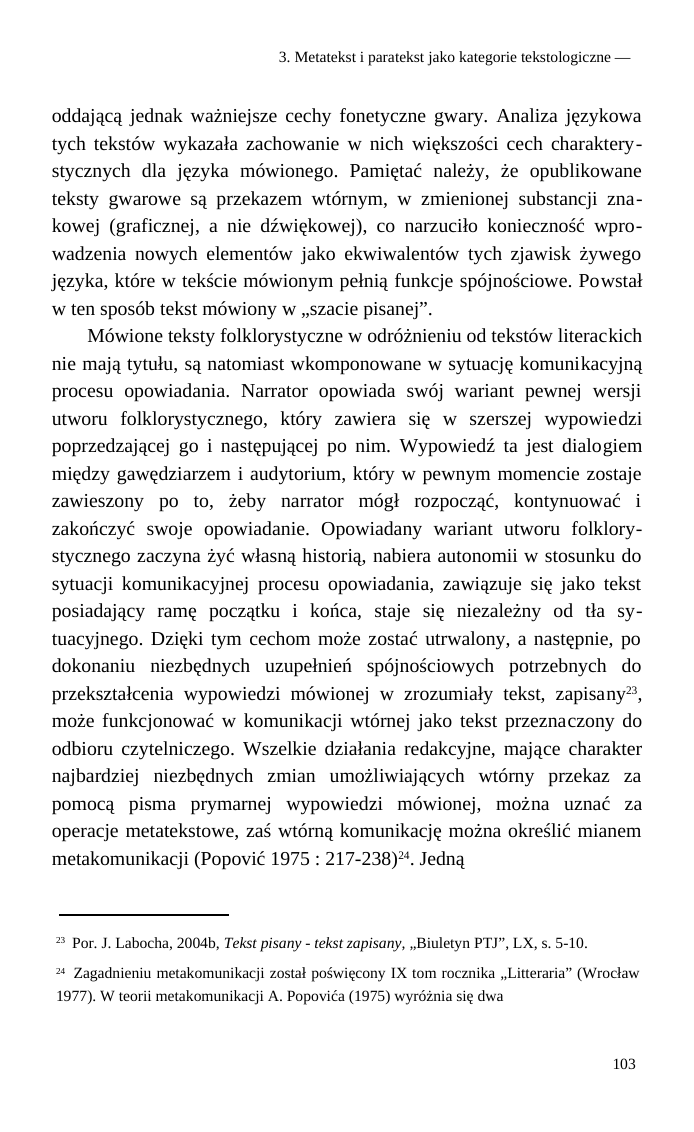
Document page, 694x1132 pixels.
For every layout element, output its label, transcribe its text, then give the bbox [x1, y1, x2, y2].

text 23 Por. J. Labocha, 2004b, Tekst pisany - tekst zapisany, „Biuletyn PTJ”, LX, s. 5-10. [56, 933, 641, 951]
text 103 [612, 1055, 640, 1073]
text 3. Metatekst i paratekst jako kategorie tekstologiczne — [279, 47, 642, 65]
text oddającą jednak ważniejsze cechy fonetyczne gwary. Analiza językowa tych tekstów wykazała zachowanie w nich większości cech charaktery­stycznych dla języka mówionego. Pamiętać należy, że opublikowane teksty gwarowe są przekazem wtórnym, w zmienionej substancji zna­kowej (graficznej, a nie dźwiękowej), co narzuciło konieczność wpro­wadzenia nowych elementów jako ekwiwalentów tych zjawisk żywego języka, które w tekście mówionym pełnią funkcje spójnościowe. Po­wstał w ten sposób tekst mówiony w „szacie pisanej”. [52, 104, 642, 320]
text Mówione teksty folklorystyczne w odróżnieniu od tekstów literac­kich nie mają tytułu, są natomiast wkomponowane w sytuację komuni­kacyjną procesu opowiadania. Narrator opowiada swój wariant pewnej wersji utworu folklorystycznego, który zawiera się w szerszej wypowie­dzi poprzedzającej go i następującej po nim. Wypowiedź ta jest dialo­giem między gawędziarzem i audytorium, który w pewnym momencie zostaje zawieszony po to, żeby narrator mógł rozpocząć, kontynuować i zakończyć swoje opowiadanie. Opowiadany wariant utworu folklory­stycznego zaczyna żyć własną historią, nabiera autonomii w stosunku do sytuacji komunikacyjnej procesu opowiadania, zawiązuje się jako tekst posiadający ramę początku i końca, staje się niezależny od tła sy­tuacyjnego. Dzięki tym cechom może zostać utrwalony, a następnie, po dokonaniu niezbędnych uzupełnień spójnościowych potrzebnych do przekształcenia wypowiedzi mówionej w zrozumiały tekst, zapisa­ny23, może funkcjonować w komunikacji wtórnej jako tekst przezna­czony do odbioru czytelniczego. Wszelkie działania redakcyjne, mają­ce charakter najbardziej niezbędnych zmian umożliwiających wtórny przekaz za pomocą pisma prymarnej wypowiedzi mówionej, moż­na uznać za operacje metatekstowe, zaś wtórną komunikację można określić mianem metakomunikacji (Popović 1975 : 217-238)24. Jedną [52, 324, 642, 870]
text 24 Zagadnieniu metakomunikacji został poświęcony IX tom rocznika „Litteraria” (Wrocław 1977). W teorii metakomunikacji A. Popovića (1975) wyróżnia się dwa [56, 964, 641, 1004]
